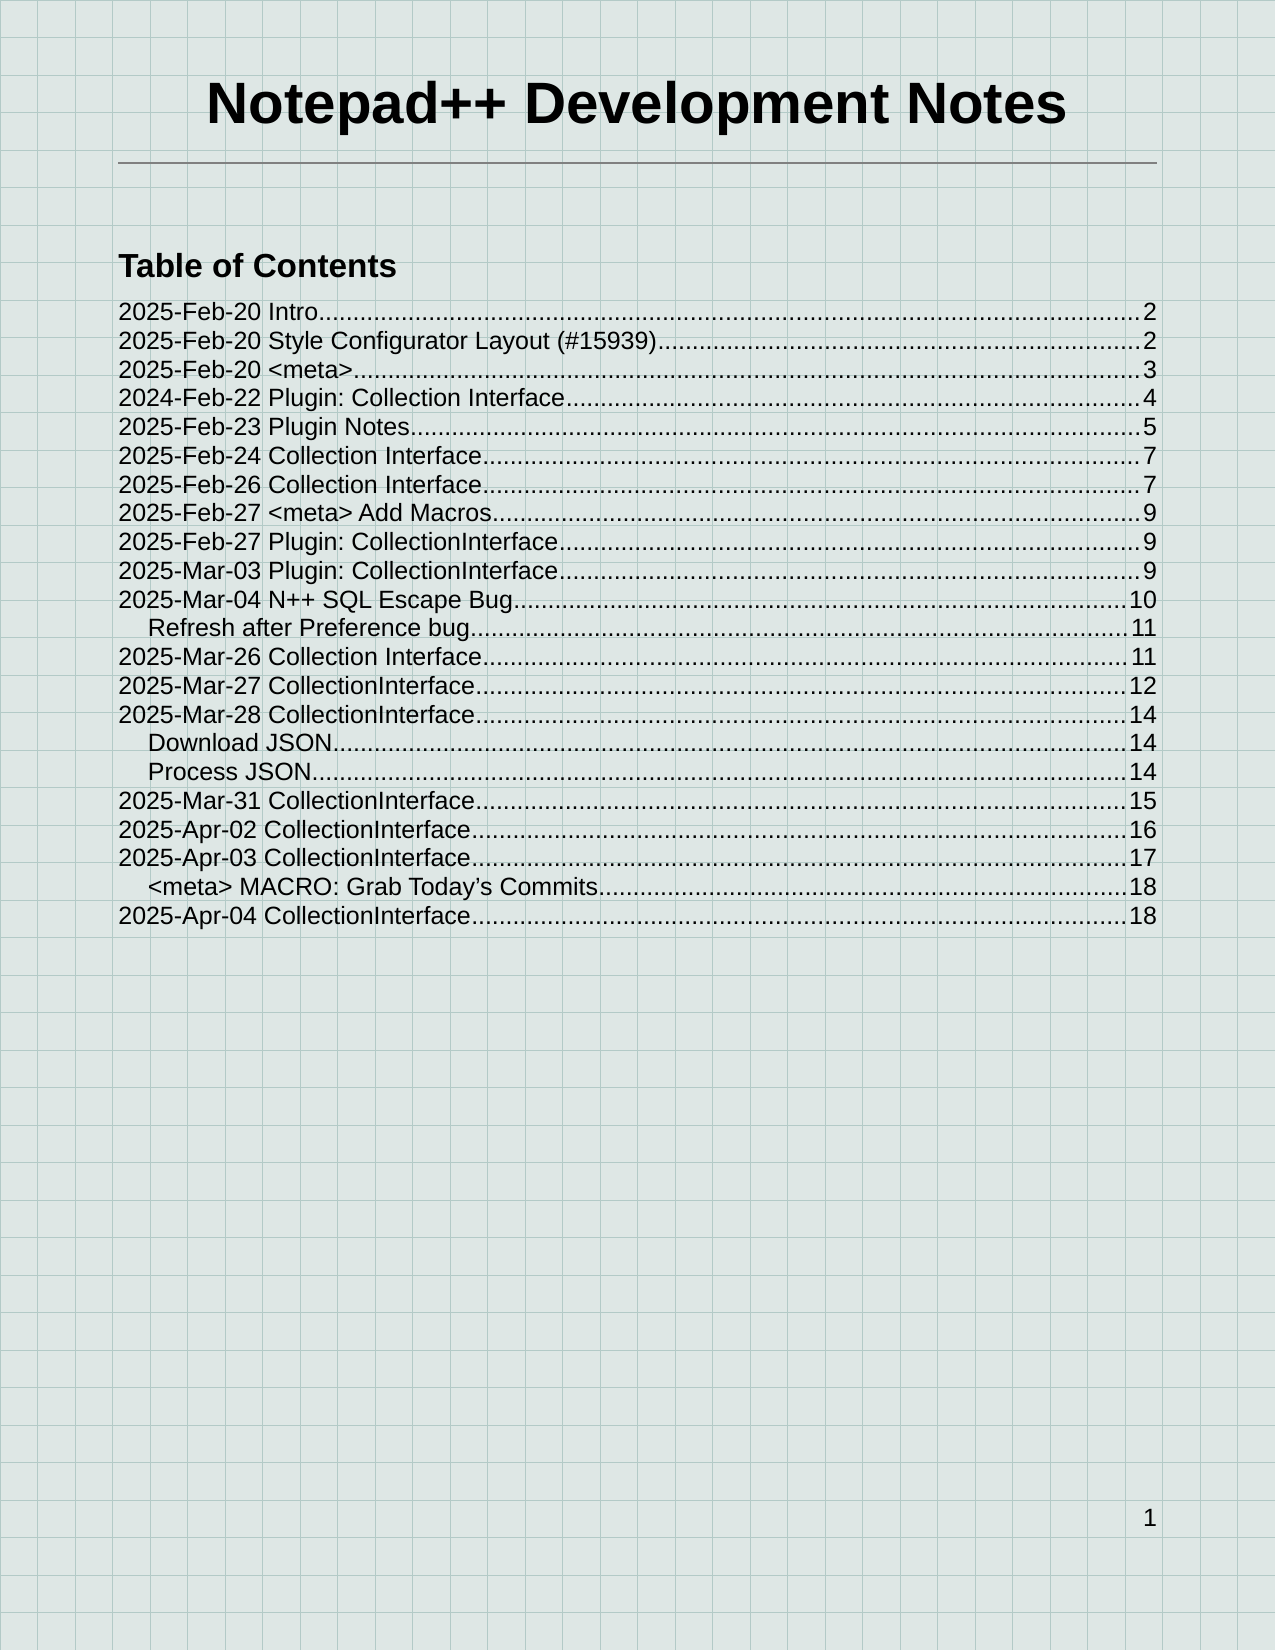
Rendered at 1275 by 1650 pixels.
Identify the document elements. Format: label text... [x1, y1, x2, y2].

text 2025-Apr-04 CollectionInterface 18 [118, 901, 1157, 929]
text 2025-Apr-03 CollectionInterface 17 [118, 843, 1157, 872]
text Process JSON 14 [148, 757, 1157, 786]
text 2025-Feb-24 Collection Interface 7 [118, 441, 1157, 469]
text 2025-Feb-27 Plugin: CollectionInterface 9 [118, 527, 1157, 556]
text <meta> MACRO: Grab Today’s Commits 18 [148, 872, 1157, 901]
text 2025-Mar-28 CollectionInterface 14 [118, 699, 1157, 728]
text 2025-Apr-02 CollectionInterface 16 [118, 814, 1157, 843]
text 2025-Feb-27 <meta> Add Macros 9 [118, 498, 1157, 527]
text 2025-Mar-26 Collection Interface 11 [118, 642, 1157, 671]
text 2025-Feb-20 <meta> 3 [118, 354, 1157, 383]
text Download JSON 14 [148, 728, 1157, 757]
text 2025-Feb-26 Collection Interface 7 [118, 469, 1157, 498]
text 2025-Mar-27 CollectionInterface 12 [118, 671, 1157, 699]
text Refresh after Preference bug 11 [148, 613, 1157, 642]
text 2025-Mar-31 CollectionInterface 15 [118, 786, 1157, 814]
text 2024-Feb-22 Plugin: Collection Interface 4 [118, 383, 1157, 412]
text 2025-Feb-23 Plugin Notes 5 [118, 412, 1157, 441]
text 2025-Feb-20 Style Configurator Layout (#15939) 2 [118, 326, 1157, 354]
text 2025-Mar-03 Plugin: CollectionInterface 9 [118, 556, 1157, 584]
text 2025-Feb-20 Intro 2 [118, 297, 1157, 326]
subtitle Table of Contents [118, 246, 1157, 284]
text 2025-Mar-04 N++ SQL Escape Bug 10 [118, 584, 1157, 613]
